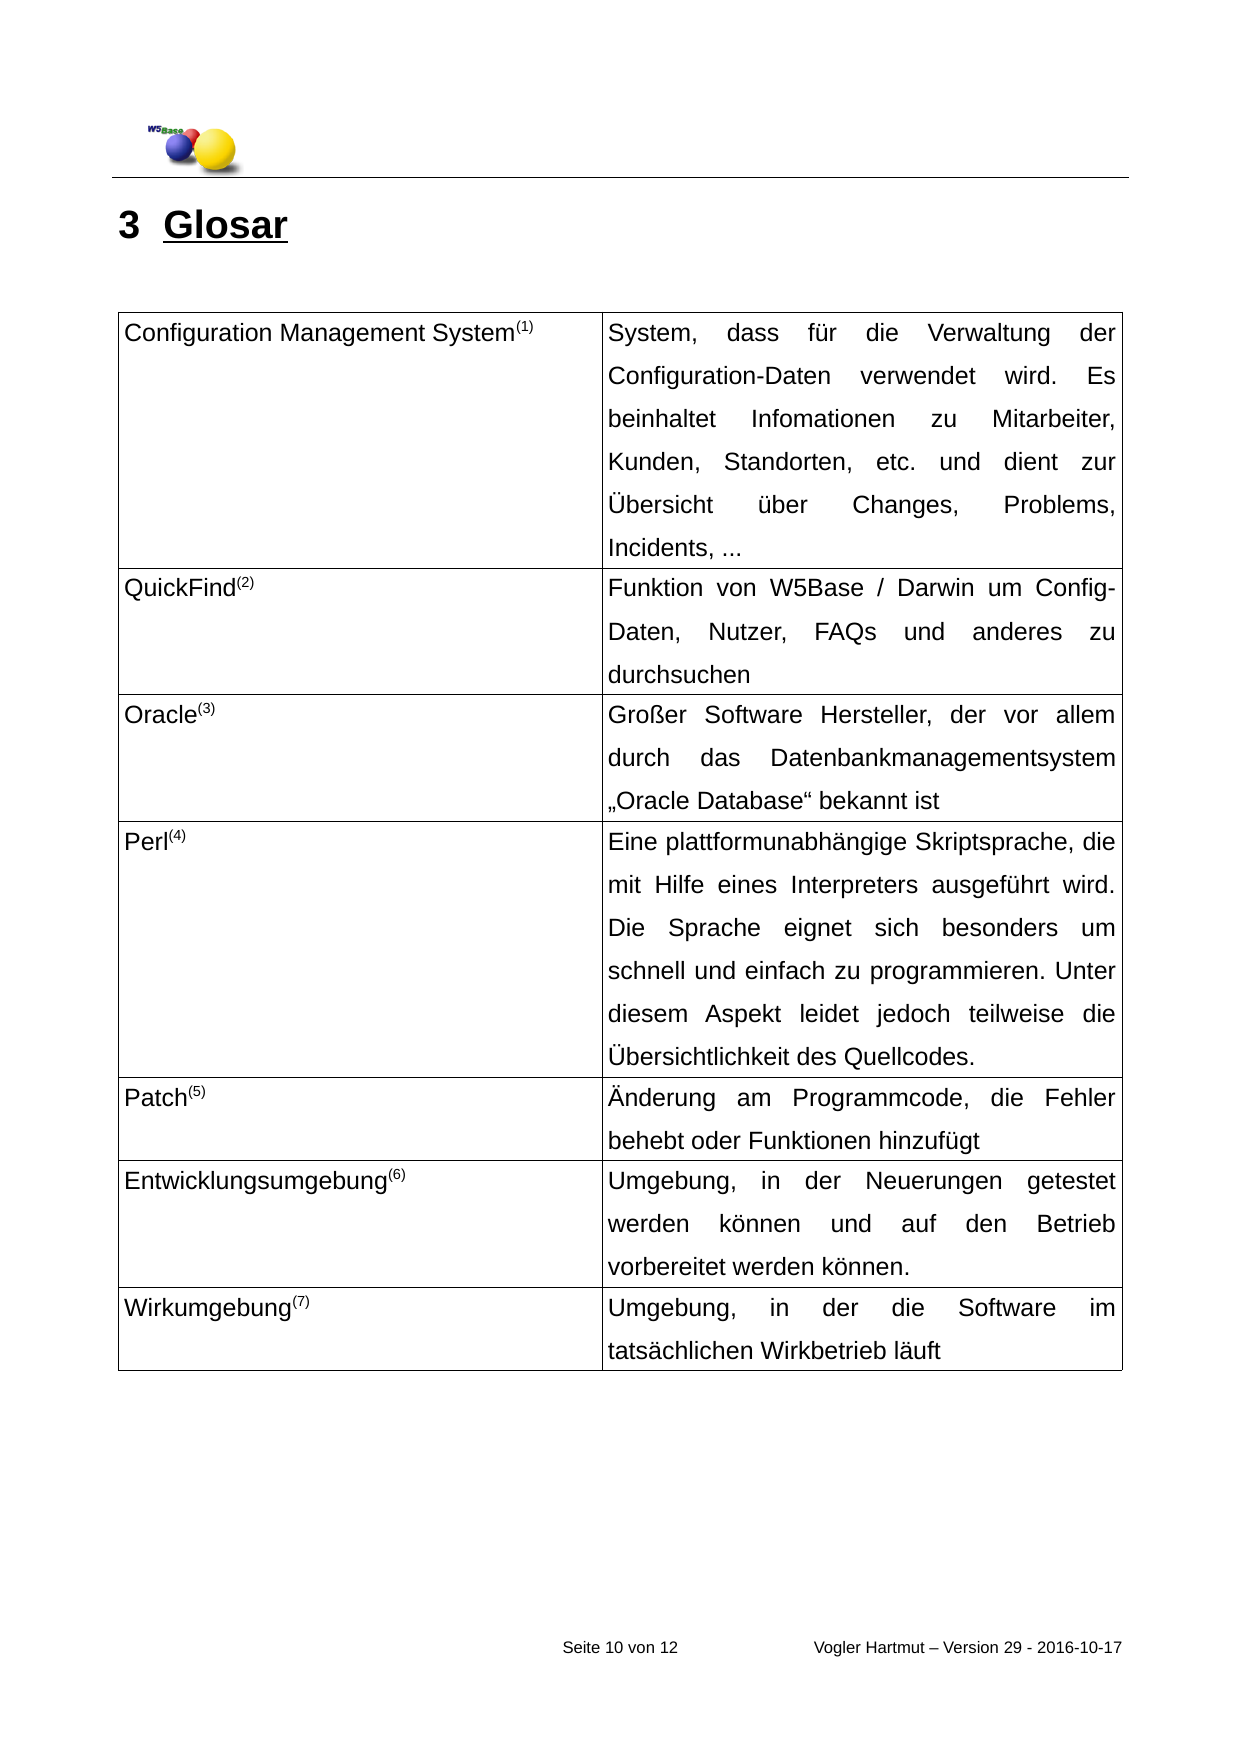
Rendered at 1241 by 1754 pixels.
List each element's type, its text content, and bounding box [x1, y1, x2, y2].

table_cell Perl(4) [119, 822, 602, 1077]
table_cell Entwicklungsumgebung(6) [119, 1161, 602, 1287]
table_cell Umgebung, in der die Software im tatsächlichen Wirkbetrieb läuft [603, 1288, 1122, 1370]
table_cell Patch(5) [119, 1078, 602, 1160]
table_cell Wirkumgebung(7) [119, 1288, 602, 1370]
table_cell Umgebung, in der Neuerungen getestet werden können und auf den Betrieb vorbereitet werden können. [603, 1161, 1122, 1287]
table_cell Funktion von W5Base / Darwin um Config-Daten, Nutzer, FAQs und anderes zu durchsuchen [603, 569, 1122, 694]
table_cell QuickFind(2) [119, 569, 602, 694]
table_header Configuration Management System(1) [119, 313, 602, 568]
subtitle Glosar [118, 202, 1122, 247]
picture [116, 119, 270, 177]
table_cell Eine plattformunabhängige Skriptsprache, die mit Hilfe eines Interpreters ausgeführt wird. Die Sprache eignet sich besonders um schnell und einfach zu programmieren. Unter diesem Aspekt leidet jedoch teilweise die Übersichtlichkeit des Quellcodes. [603, 822, 1122, 1077]
table_header System, dass für die Verwaltung der Configuration-Daten verwendet wird. Es beinhaltet Infomationen zu Mitarbeiter, Kunden, Standorten, etc. und dient zur Übersicht über Changes, Problems, Incidents, ... [603, 313, 1122, 568]
table_cell Oracle(3) [119, 695, 602, 821]
table_cell Änderung am Programmcode, die Fehler behebt oder Funktionen hinzufügt [603, 1078, 1122, 1160]
table_cell Großer Software Hersteller, der vor allem durch das Datenbankmanagementsystem „Oracle Database“ bekannt ist [603, 695, 1122, 821]
